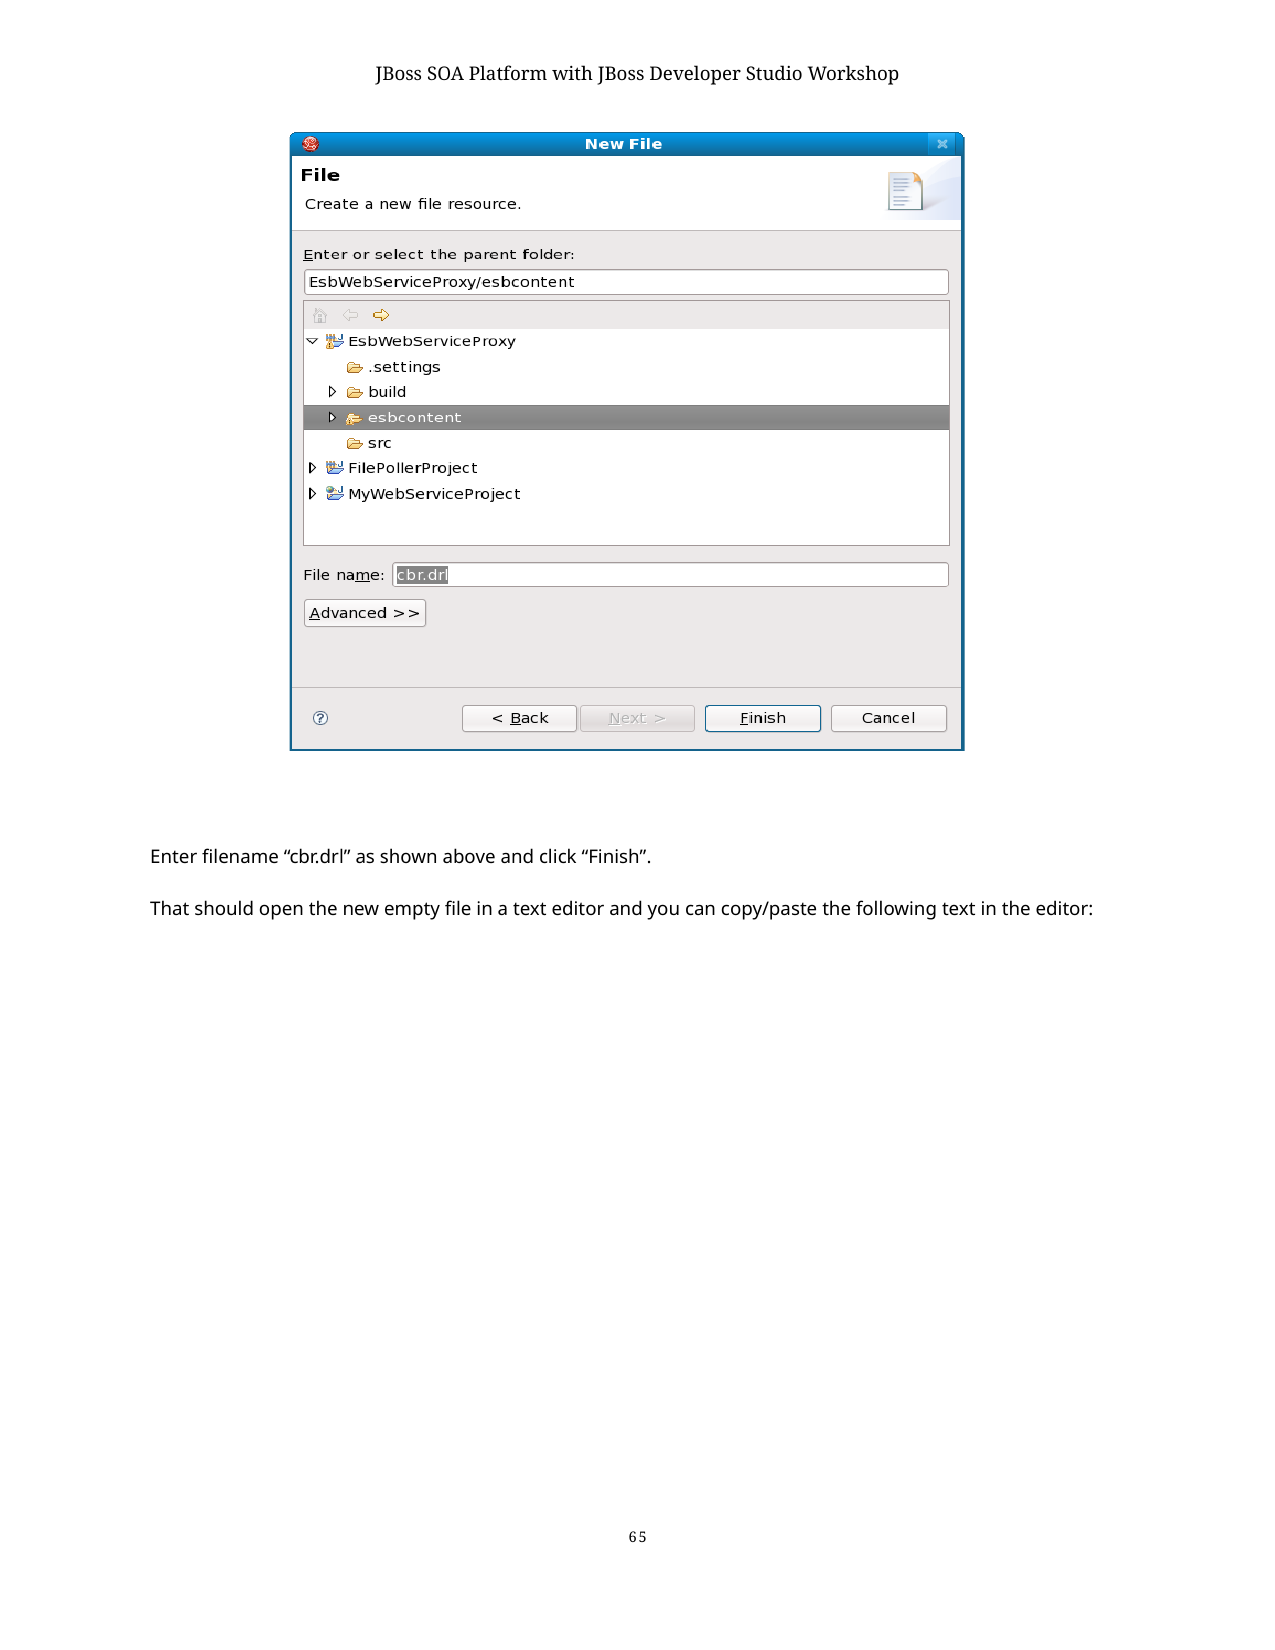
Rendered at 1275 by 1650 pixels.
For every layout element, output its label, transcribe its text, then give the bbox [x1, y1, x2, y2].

text That should open the new empty file in a text editor and you can copy/paste the following text in the editor: [150, 896, 1125, 921]
picture [289, 132, 965, 751]
picture [929, 132, 955, 147]
text Enter filename “cbr.drl” as shown above and click “Finish”. [150, 811, 1125, 869]
